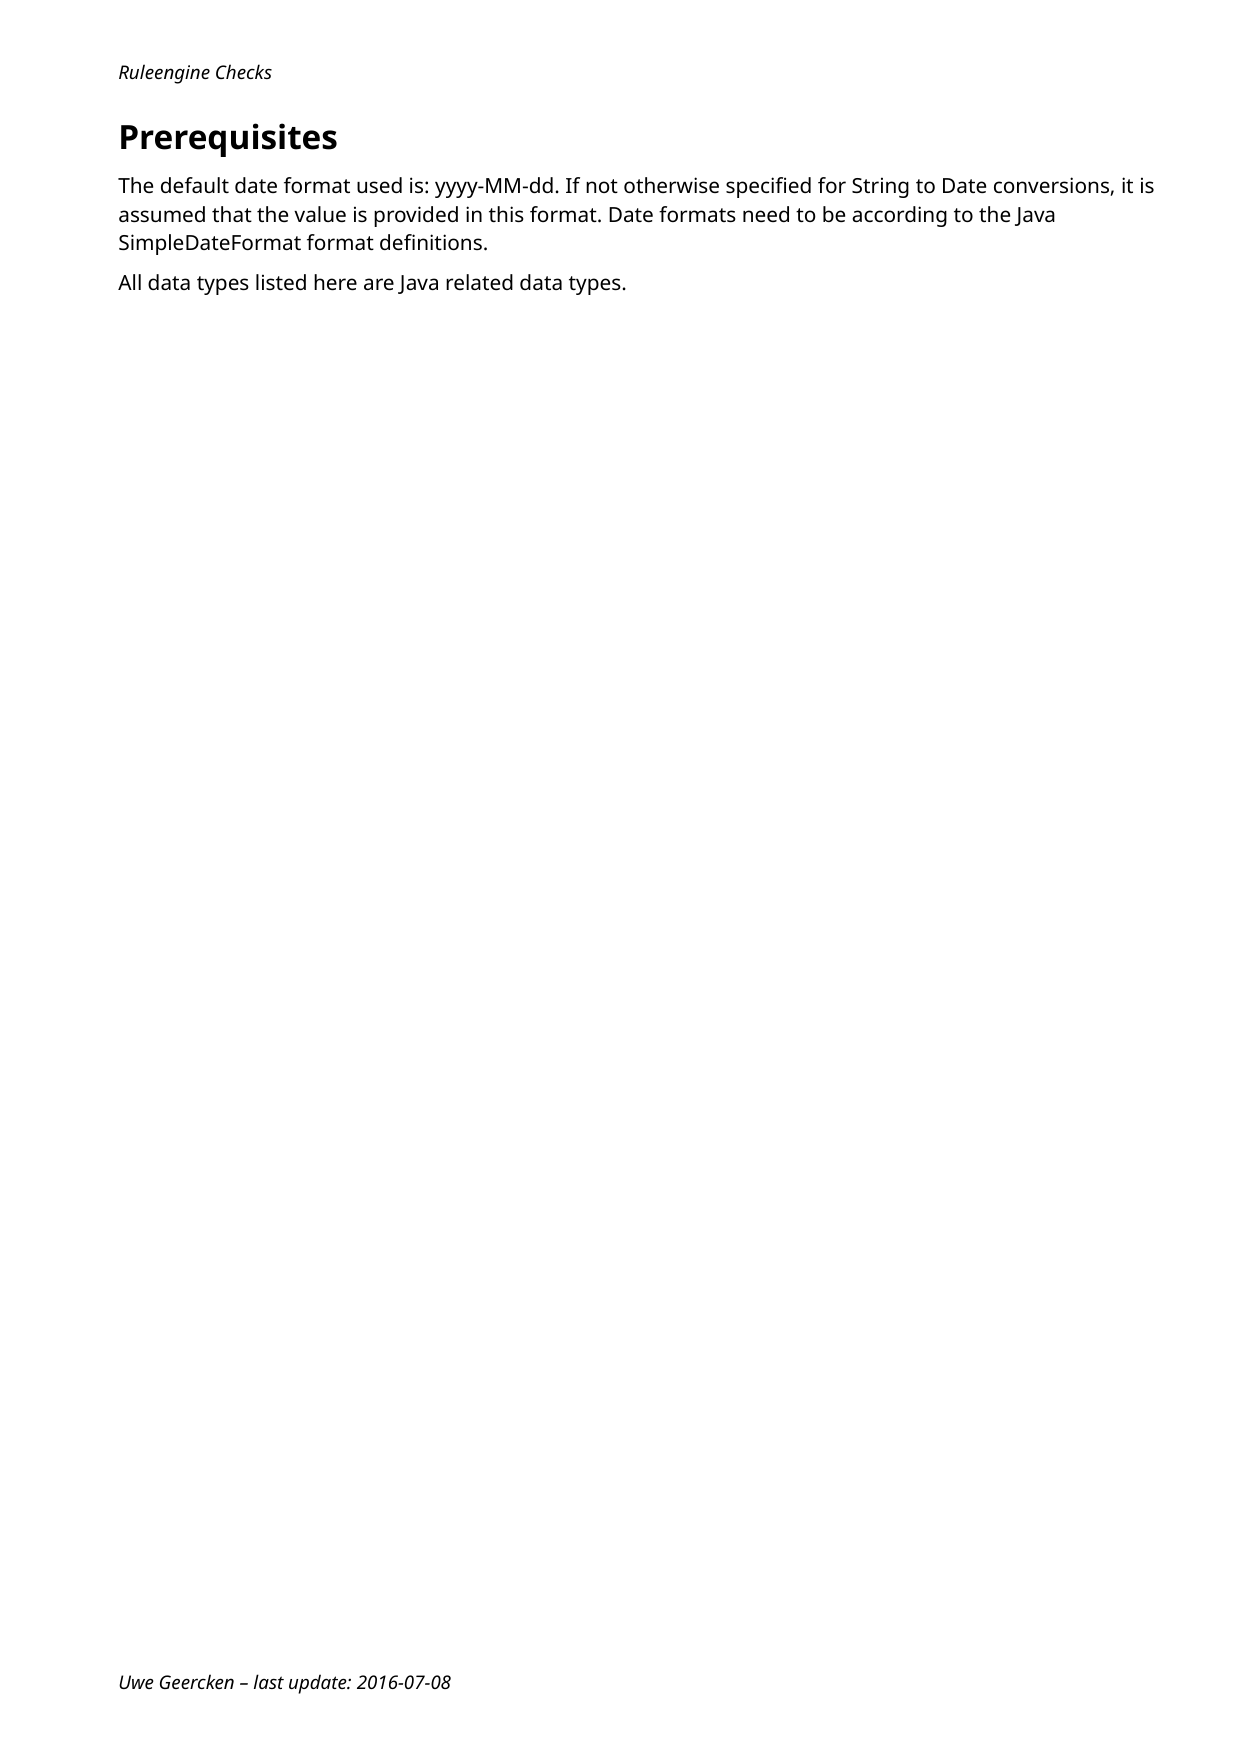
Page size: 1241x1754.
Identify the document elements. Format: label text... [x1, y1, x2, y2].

text The default date format used is: yyyy-MM-dd. If not otherwise specified for String to Date conversions, it is assumed that the value is provided in this format. Date formats need to be according to the Java SimpleDateFormat format definitions. [118, 171, 1181, 257]
text All data types listed here are Java related data types. [118, 268, 1181, 297]
text Prerequisites [118, 114, 1181, 159]
